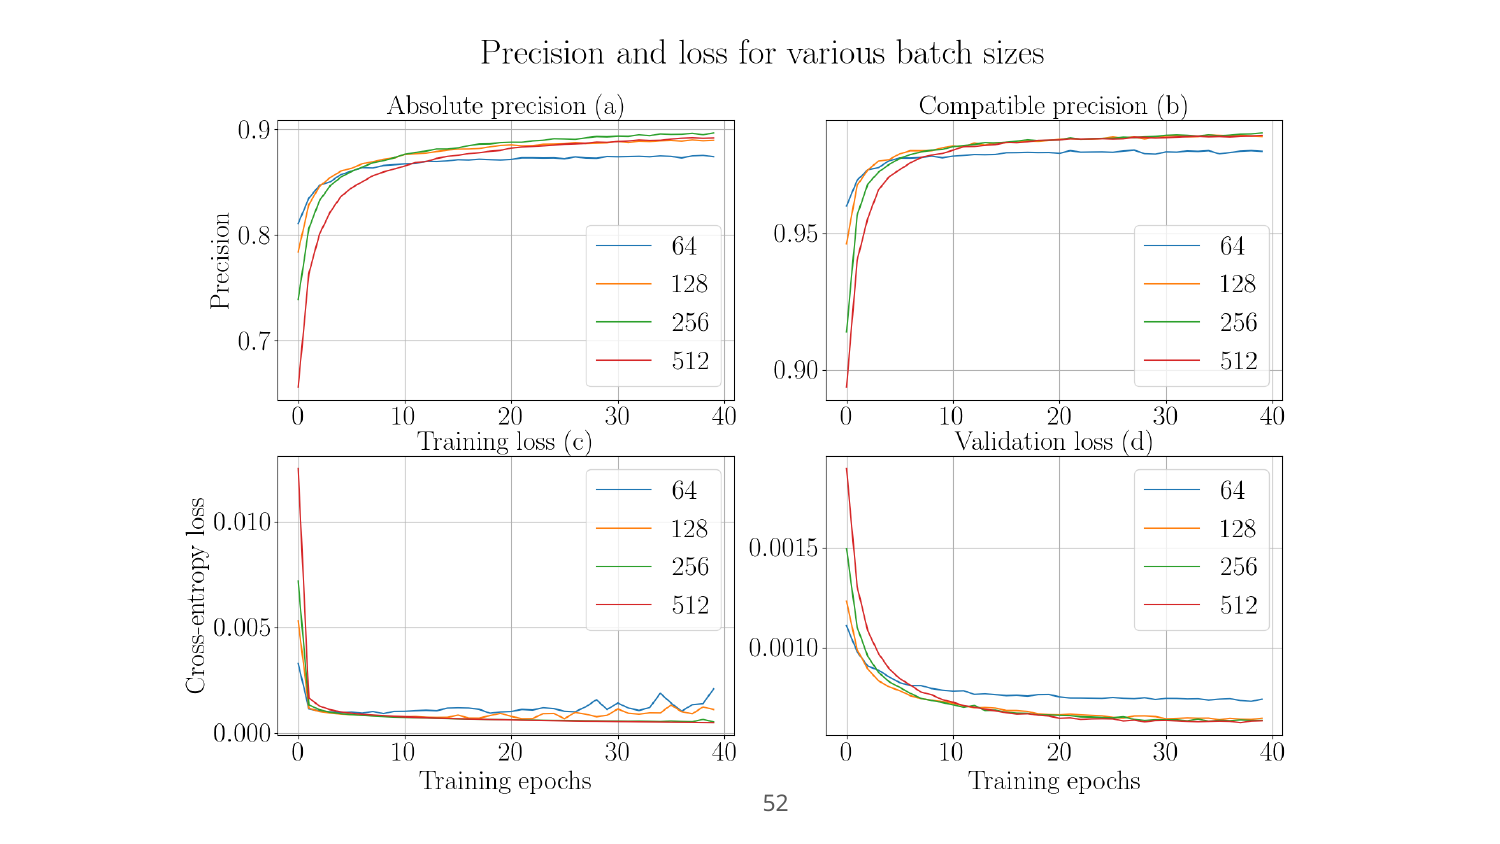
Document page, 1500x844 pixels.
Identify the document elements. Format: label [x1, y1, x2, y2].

picture [115, 24, 1412, 823]
slide_number [714, 771, 805, 837]
